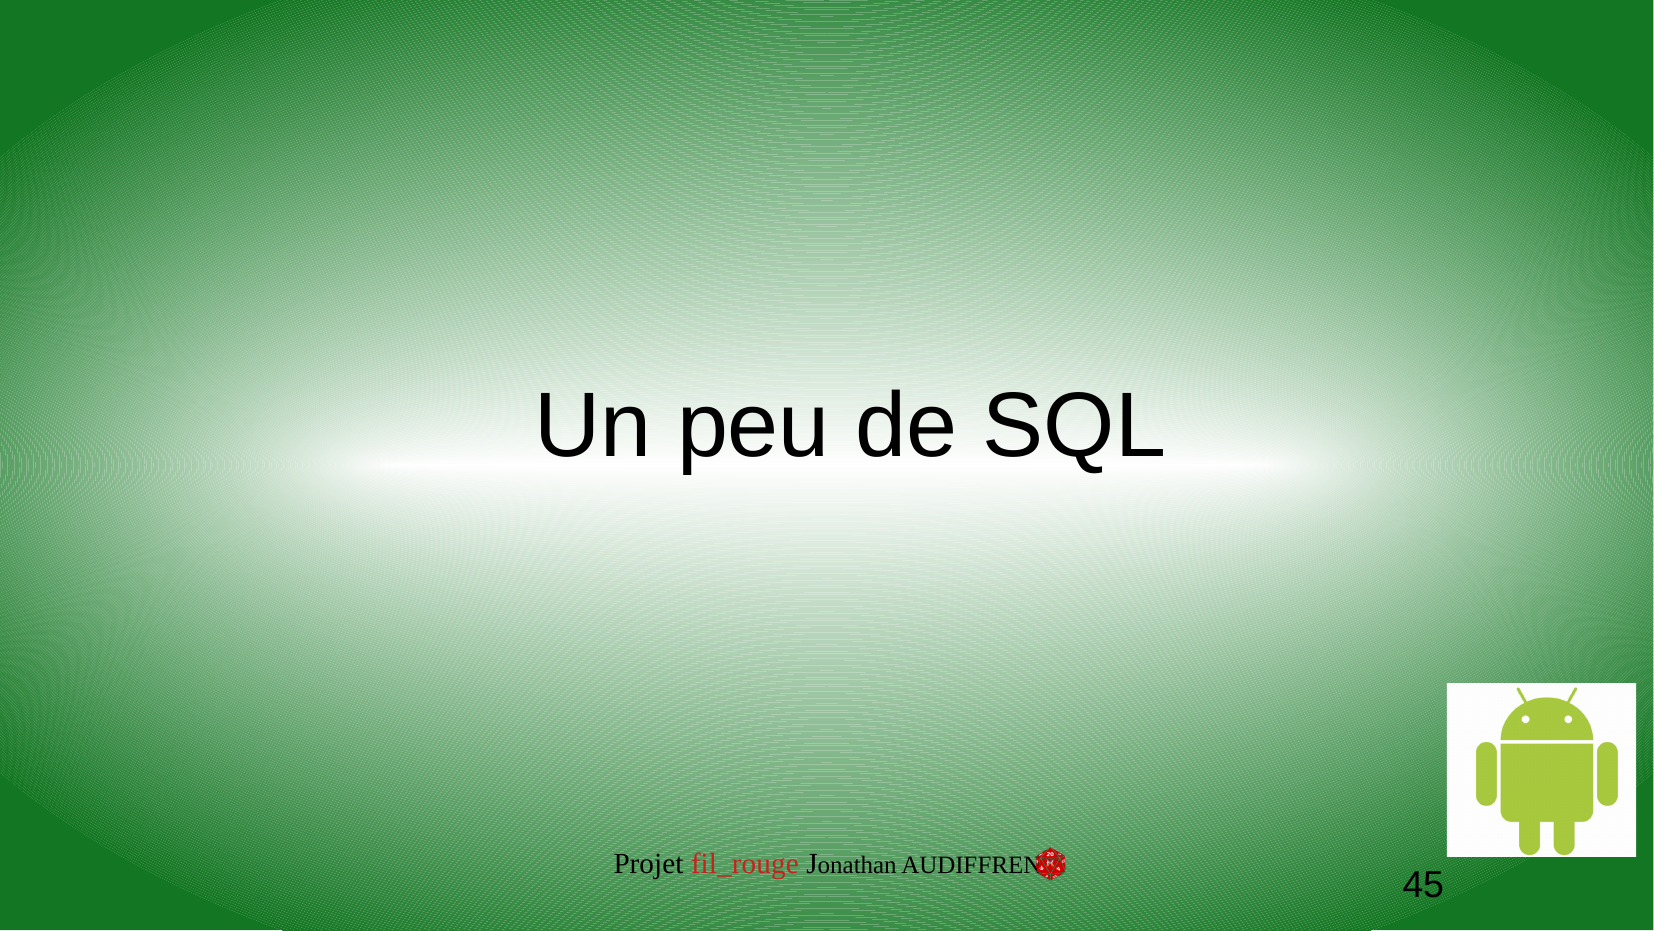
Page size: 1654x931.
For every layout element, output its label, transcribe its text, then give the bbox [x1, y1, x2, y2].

picture [1446, 683, 1637, 857]
title Un peu de SQL [106, 346, 1595, 502]
picture [1033, 847, 1067, 881]
